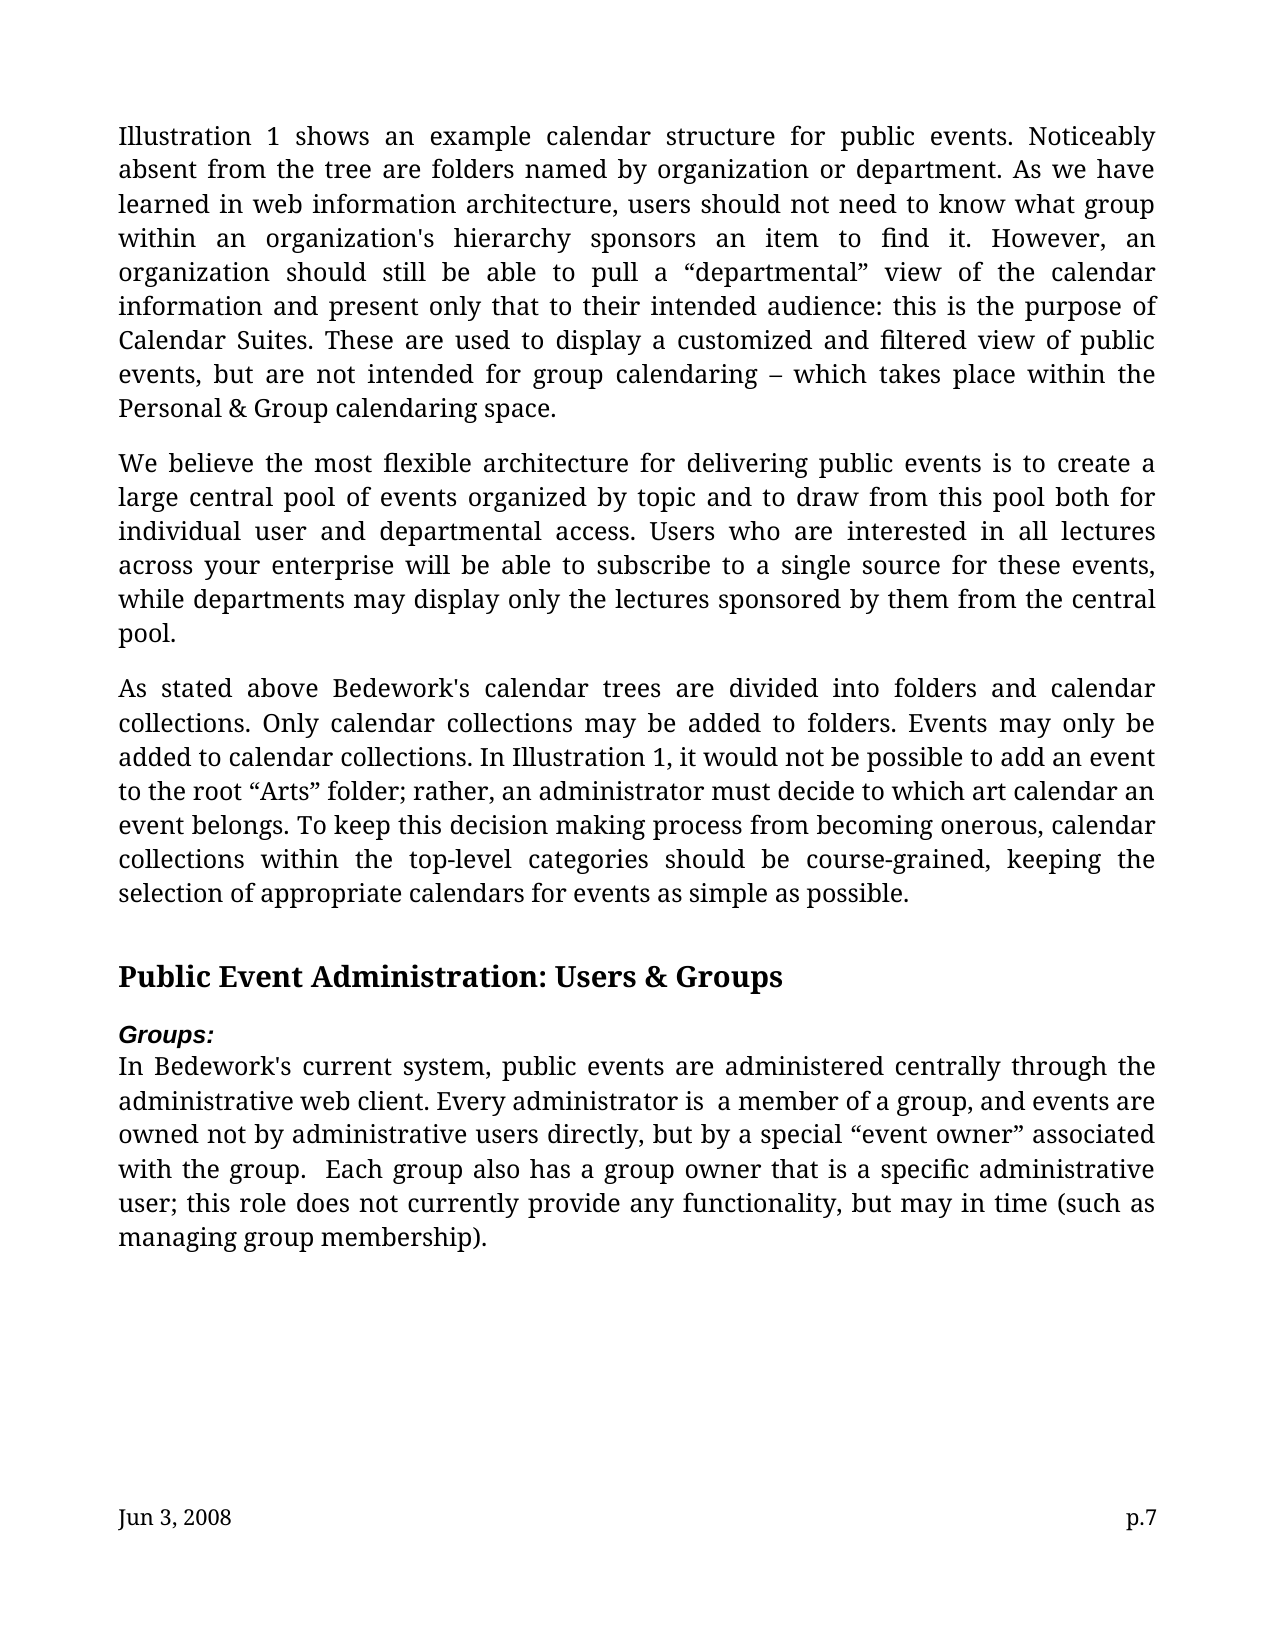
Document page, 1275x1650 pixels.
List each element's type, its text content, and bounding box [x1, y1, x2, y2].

subtitle Groups: [118, 1021, 1157, 1049]
text As stated above Bedework's calendar trees are divided into folders and calendar collections. Only calendar collections may be added to folders. Events may only be added to calendar collections. In Illustration 1, it would not be possible to add an event to the root “Arts” folder; rather, an administrator must decide to which art calendar an event belongs. To keep this decision making process from becoming onerous, calendar collections within the top-level categories should be course-grained, keeping the selection of appropriate calendars for events as simple as possible. [118, 671, 1157, 909]
subtitle Public Event Administration: Users & Groups [118, 956, 1157, 996]
text Illustration 1 shows an example calendar structure for public events. Noticeably absent from the tree are folders named by organization or department. As we have learned in web information architecture, users should not need to know what group within an organization's hierarchy sponsors an item to find it. However, an organization should still be able to pull a “departmental” view of the calendar information and present only that to their intended audience: this is the purpose of Calendar Suites. These are used to display a customized and filtered view of public events, but are not intended for group calendaring – which takes place within the Personal & Group calendaring space. [118, 118, 1157, 425]
text In Bedework's current system, public events are administered centrally through the administrative web client. Every administrator is a member of a group, and events are owned not by administrative users directly, but by a special “event owner” associated with the group. Each group also has a group owner that is a specific administrative user; this role does not currently provide any functionality, but may in time (such as managing group membership). [118, 1049, 1157, 1253]
text We believe the most flexible architecture for delivering public events is to create a large central pool of events organized by topic and to draw from this pool both for individual user and departmental access. Users who are interested in all lectures across your enterprise will be able to subscribe to a single source for these events, while departments may display only the lectures sponsored by them from the central pool. [118, 446, 1157, 650]
